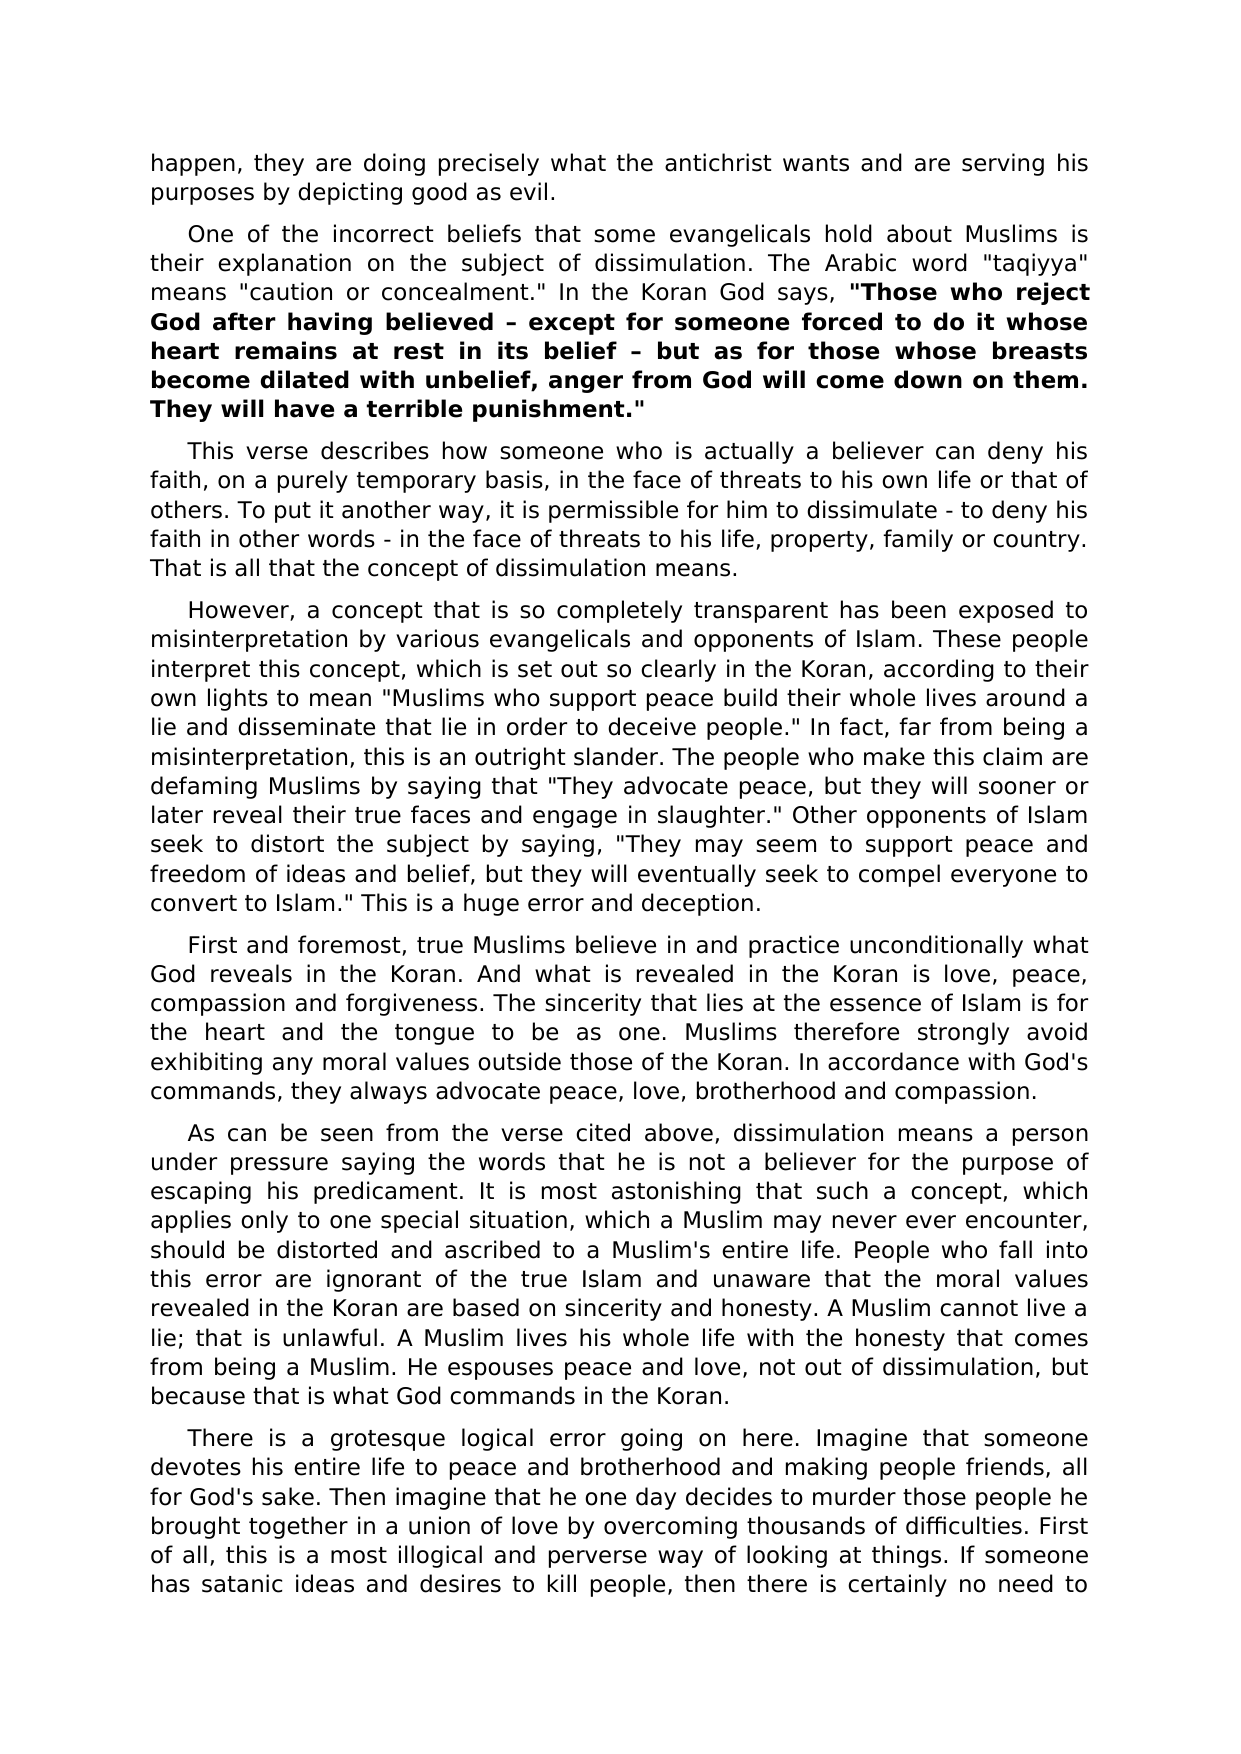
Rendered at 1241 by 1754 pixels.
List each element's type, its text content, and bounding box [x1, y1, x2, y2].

text As can be seen from the verse cited above, dissimulation means a person under pressure saying the words that he is not a believer for the purpose of escaping his predicament. It is most astonishing that such a concept, which applies only to one special situation, which a Muslim may never ever encounter, should be distorted and ascribed to a Muslim's entire life. People who fall into this error are ignorant of the true Islam and unaware that the moral values revealed in the Koran are based on sincerity and honesty. A Muslim cannot live a lie; that is unlawful. A Muslim lives his whole life with the honesty that comes from being a Muslim. He espouses peace and love, not out of dissimulation, but because that is what God commands in the Koran. [150, 1120, 1090, 1410]
text One of the incorrect beliefs that some evangelicals hold about Muslims is their explanation on the subject of dissimulation. The Arabic word "taqiyya" means "caution or concealment." In the Koran God says, "Those who reject God after having believed – except for someone forced to do it whose heart remains at rest in its belief – but as for those whose breasts become dilated with unbelief, anger from God will come down on them. They will have a terrible punishment." [150, 221, 1090, 423]
text This verse describes how someone who is actually a believer can deny his faith, on a purely temporary basis, in the face of threats to his own life or that of others. To put it another way, it is permissible for him to dissimulate - to deny his faith in other words - in the face of threats to his life, property, family or country. That is all that the concept of dissimulation means. [150, 438, 1090, 582]
text However, a concept that is so completely transparent has been exposed to misinterpretation by various evangelicals and opponents of Islam. These people interpret this concept, which is set out so clearly in the Koran, according to their own lights to mean "Muslims who support peace build their whole lives around a lie and disseminate that lie in order to deceive people." In fact, far from being a misinterpretation, this is an outright slander. The people who make this claim are defaming Muslims by saying that "They advocate peace, but they will sooner or later reveal their true faces and engage in slaughter." Other opponents of Islam seek to distort the subject by saying, "They may seem to support peace and freedom of ideas and belief, but they will eventually seek to compel everyone to convert to Islam." This is a huge error and deception. [150, 597, 1090, 917]
text There is a grotesque logical error going on here. Imagine that someone devotes his entire life to peace and brotherhood and making people friends, all for God's sake. Then imagine that he one day decides to murder those people he brought together in a union of love by overcoming thousands of difficulties. First of all, this is a most illogical and perverse way of looking at things. If someone has satanic ideas and desires to kill people, then there is certainly no need to [150, 1425, 1090, 1598]
text First and foremost, true Muslims believe in and practice unconditionally what God reveals in the Koran. And what is revealed in the Koran is love, peace, compassion and forgiveness. The sincerity that lies at the essence of Islam is for the heart and the tongue to be as one. Muslims therefore strongly avoid exhibiting any moral values outside those of the Koran. In accordance with God's commands, they always advocate peace, love, brotherhood and compassion. [150, 932, 1090, 1105]
text happen, they are doing precisely what the antichrist wants and are serving his purposes by depicting good as evil. [150, 150, 1090, 206]
